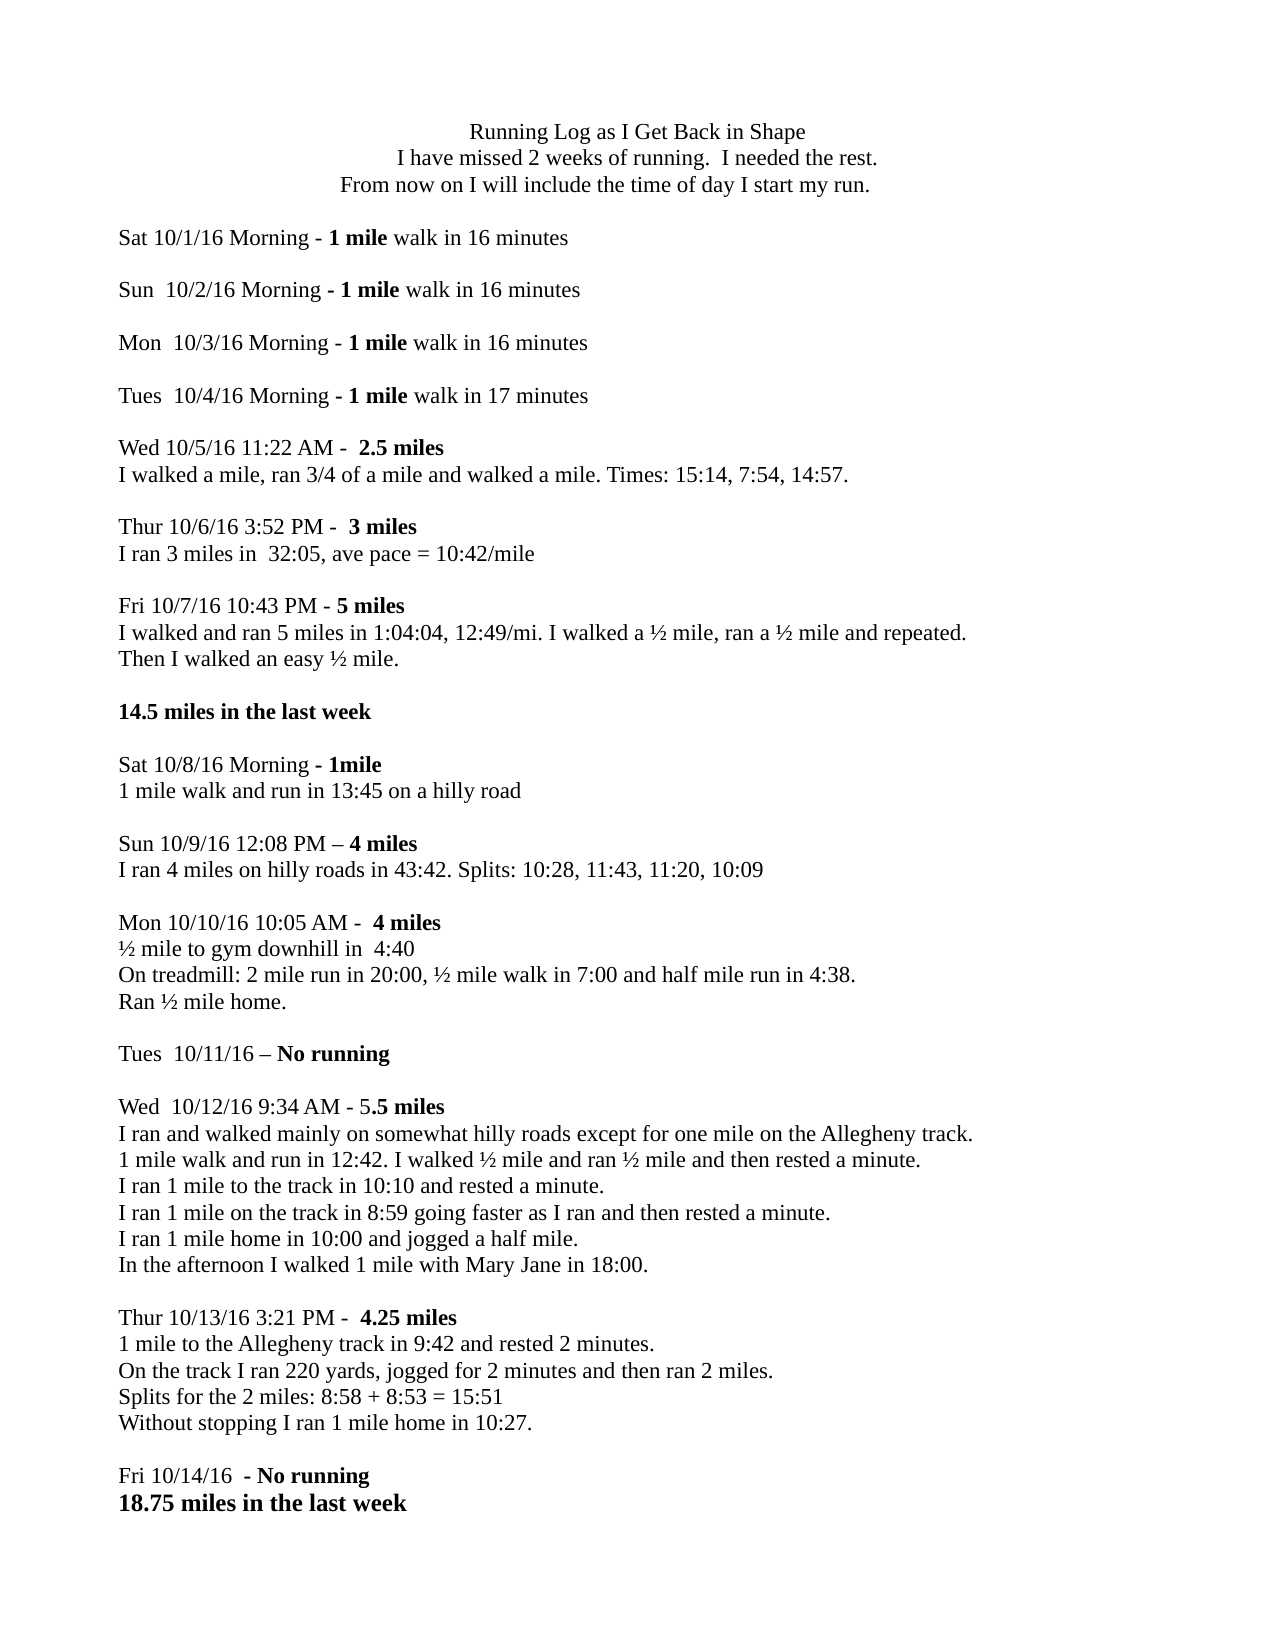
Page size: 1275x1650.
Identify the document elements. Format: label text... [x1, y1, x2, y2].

text ½ mile to gym downhill in 4:40 [118, 935, 1157, 961]
text Fri 10/7/16 10:43 PM - 5 miles [118, 592, 1157, 619]
text On treadmill: 2 mile run in 20:00, ½ mile walk in 7:00 and half mile run in 4:38. [118, 961, 1157, 988]
text Tues 10/4/16 Morning - 1 mile walk in 17 minutes [118, 382, 1157, 408]
text I ran 3 miles in 32:05, ave pace = 10:42/mile [118, 540, 1157, 566]
text I walked a mile, ran 3/4 of a mile and walked a mile. Times: 15:14, 7:54, 14:57. [118, 461, 1157, 487]
text 1 mile walk and run in 12:42. I walked ½ mile and ran ½ mile and then rested a minute. [118, 1146, 1157, 1172]
text I ran 1 mile home in 10:00 and jogged a half mile. [118, 1225, 1157, 1251]
text Wed 10/5/16 11:22 AM - 2.5 miles [118, 434, 1157, 461]
text On the track I ran 220 yards, jogged for 2 minutes and then ran 2 miles. [118, 1357, 1157, 1383]
text Thur 10/13/16 3:21 PM - 4.25 miles [118, 1304, 1157, 1330]
text Sun 10/9/16 12:08 PM – 4 miles [118, 830, 1157, 856]
text I ran 1 mile on the track in 8:59 going faster as I ran and then rested a minute. [118, 1199, 1157, 1225]
text 1 mile to the Allegheny track in 9:42 and rested 2 minutes. [118, 1330, 1157, 1357]
text In the afternoon I walked 1 mile with Mary Jane in 18:00. [118, 1251, 1157, 1278]
text 14.5 miles in the last week [118, 698, 1157, 724]
text Mon 10/10/16 10:05 AM - 4 miles [118, 909, 1157, 935]
text I walked and ran 5 miles in 1:04:04, 12:49/mi. I walked a ½ mile, ran a ½ mile and repeated. [118, 619, 1157, 645]
text Splits for the 2 miles: 8:58 + 8:53 = 15:51 [118, 1383, 1157, 1409]
text I ran 4 miles on hilly roads in 43:42. Splits: 10:28, 11:43, 11:20, 10:09 [118, 856, 1157, 882]
text Sat 10/8/16 Morning - 1mile [118, 751, 1157, 777]
text Without stopping I ran 1 mile home in 10:27. [118, 1409, 1157, 1436]
text Thur 10/6/16 3:52 PM - 3 miles [118, 513, 1157, 540]
text 1 mile walk and run in 13:45 on a hilly road [118, 777, 1157, 803]
text Fri 10/14/16 - No running [118, 1462, 1157, 1488]
text Sun 10/2/16 Morning - 1 mile walk in 16 minutes [118, 276, 1157, 303]
text Ran ½ mile home. [118, 988, 1157, 1014]
text Tues 10/11/16 – No running [118, 1041, 1157, 1067]
text Mon 10/3/16 Morning - 1 mile walk in 16 minutes [118, 329, 1157, 355]
text Sat 10/1/16 Morning - 1 mile walk in 16 minutes [118, 223, 1157, 250]
text 18.75 miles in the last week [118, 1488, 1157, 1517]
text Running Log as I Get Back in Shape [118, 118, 1157, 144]
text I have missed 2 weeks of running. I needed the rest. [118, 144, 1157, 171]
text I ran and walked mainly on somewhat hilly roads except for one mile on the Allegheny track. [118, 1119, 1157, 1146]
text I ran 1 mile to the track in 10:10 and rested a minute. [118, 1172, 1157, 1199]
text Wed 10/12/16 9:34 AM - 5.5 miles [118, 1093, 1157, 1119]
text From now on I will include the time of day I start my run. [118, 171, 1157, 197]
text Then I walked an easy ½ mile. [118, 645, 1157, 672]
